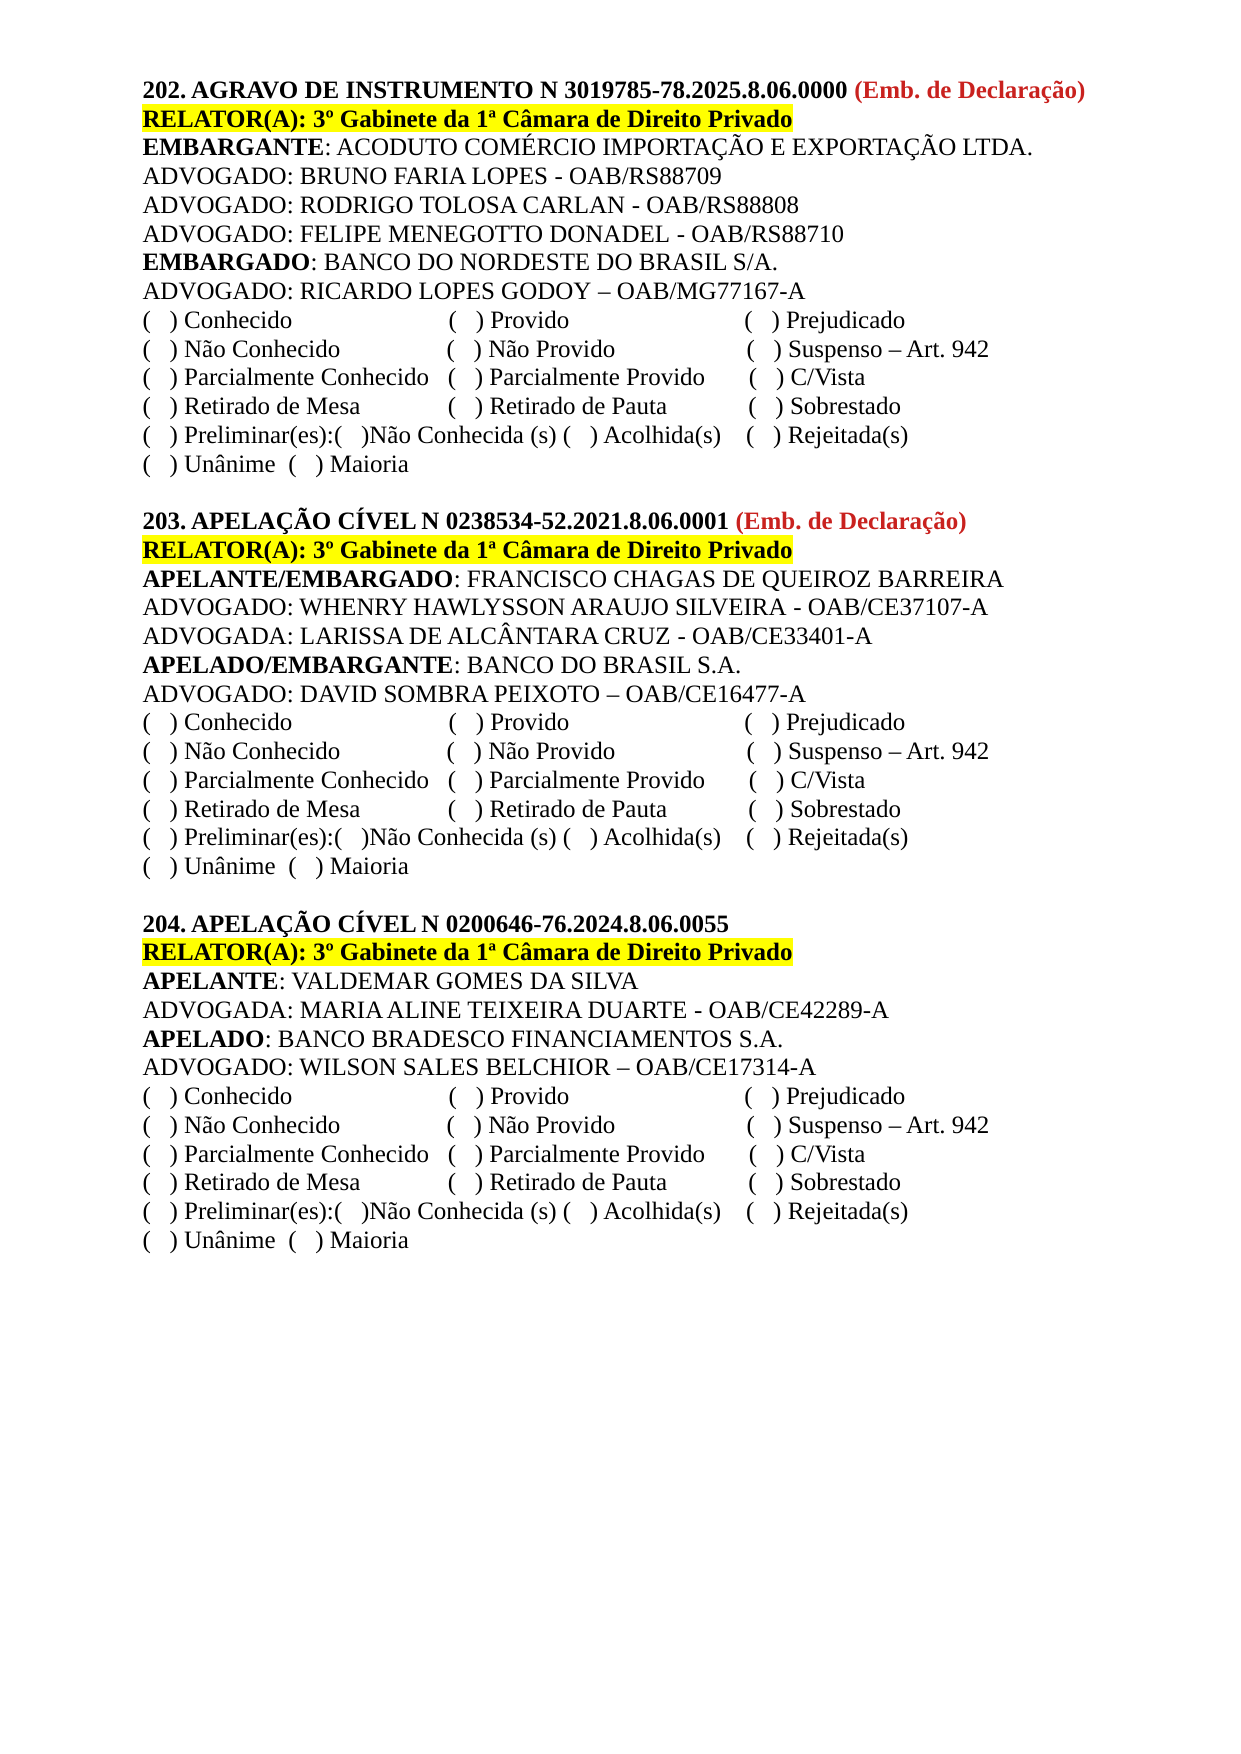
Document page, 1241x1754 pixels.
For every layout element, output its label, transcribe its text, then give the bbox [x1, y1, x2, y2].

text ( ) Não Conhecido ( ) Não Provido ( ) Suspenso – Art. 942 [142, 334, 1158, 362]
text ( ) Retirado de Mesa ( ) Retirado de Pauta ( ) Sobrestado [142, 391, 1158, 420]
text ( ) Conhecido ( ) Provido ( ) Prejudicado [142, 305, 1141, 334]
text ( ) Parcialmente Conhecido ( ) Parcialmente Provido ( ) C/Vista [142, 765, 1158, 794]
text ( ) Não Conhecido ( ) Não Provido ( ) Suspenso – Art. 942 [142, 736, 1158, 765]
text ( ) Não Conhecido ( ) Não Provido ( ) Suspenso – Art. 942 [142, 1110, 1158, 1139]
text ( ) Preliminar(es):( )Não Conhecida (s) ( ) Acolhida(s) ( ) Rejeitada(s) [142, 822, 1158, 851]
text ( ) Retirado de Mesa ( ) Retirado de Pauta ( ) Sobrestado [142, 794, 1158, 822]
text ( ) Parcialmente Conhecido ( ) Parcialmente Provido ( ) C/Vista [142, 1139, 1158, 1167]
text ( ) Unânime ( ) Maioria [142, 1225, 1141, 1311]
text ( ) Conhecido ( ) Provido ( ) Prejudicado [142, 1081, 1141, 1110]
text 202. AGRAVO DE INSTRUMENTO N 3019785-78.2025.8.06.0000 (Emb. de Declaração) RELATOR(A): 3º Gabinete da 1ª Câmara de Direito Privado EMBARGANTE: ACODUTO COMÉRCIO IMPORTAÇÃO E EXPORTAÇÃO LTDA. ADVOGADO: BRUNO FARIA LOPES - OAB/RS88709 ADVOGADO: RODRIGO TOLOSA CARLAN - OAB/RS88808 ADVOGADO: FELIPE MENEGOTTO DONADEL - OAB/RS88710 EMBARGADO: BANCO DO NORDESTE DO BRASIL S/A. ADVOGADO: RICARDO LOPES GODOY – OAB/MG77167-A [142, 75, 1141, 305]
text ( ) Preliminar(es):( )Não Conhecida (s) ( ) Acolhida(s) ( ) Rejeitada(s) [142, 420, 1158, 449]
text ( ) Unânime ( ) Maioria 203. APELAÇÃO CÍVEL N 0238534-52.2021.8.06.0001 (Emb. de Declaração) RELATOR(A): 3º Gabinete da 1ª Câmara de Direito Privado APELANTE/EMBARGADO: FRANCISCO CHAGAS DE QUEIROZ BARREIRA ADVOGADO: WHENRY HAWLYSSON ARAUJO SILVEIRA - OAB/CE37107-A ADVOGADA: LARISSA DE ALCÂNTARA CRUZ - OAB/CE33401-A APELADO/EMBARGANTE: BANCO DO BRASIL S.A. ADVOGADO: DAVID SOMBRA PEIXOTO – OAB/CE16477-A [142, 449, 1141, 707]
text ( ) Preliminar(es):( )Não Conhecida (s) ( ) Acolhida(s) ( ) Rejeitada(s) [142, 1196, 1158, 1225]
text ( ) Conhecido ( ) Provido ( ) Prejudicado [142, 707, 1141, 736]
text ( ) Unânime ( ) Maioria 204. APELAÇÃO CÍVEL N 0200646-76.2024.8.06.0055 RELATOR(A): 3º Gabinete da 1ª Câmara de Direito Privado APELANTE: VALDEMAR GOMES DA SILVA ADVOGADA: MARIA ALINE TEIXEIRA DUARTE - OAB/CE42289-A APELADO: BANCO BRADESCO FINANCIAMENTOS S.A. ADVOGADO: WILSON SALES BELCHIOR – OAB/CE17314-A [142, 851, 1141, 1081]
text ( ) Parcialmente Conhecido ( ) Parcialmente Provido ( ) C/Vista [142, 362, 1158, 391]
text ( ) Retirado de Mesa ( ) Retirado de Pauta ( ) Sobrestado [142, 1167, 1158, 1196]
